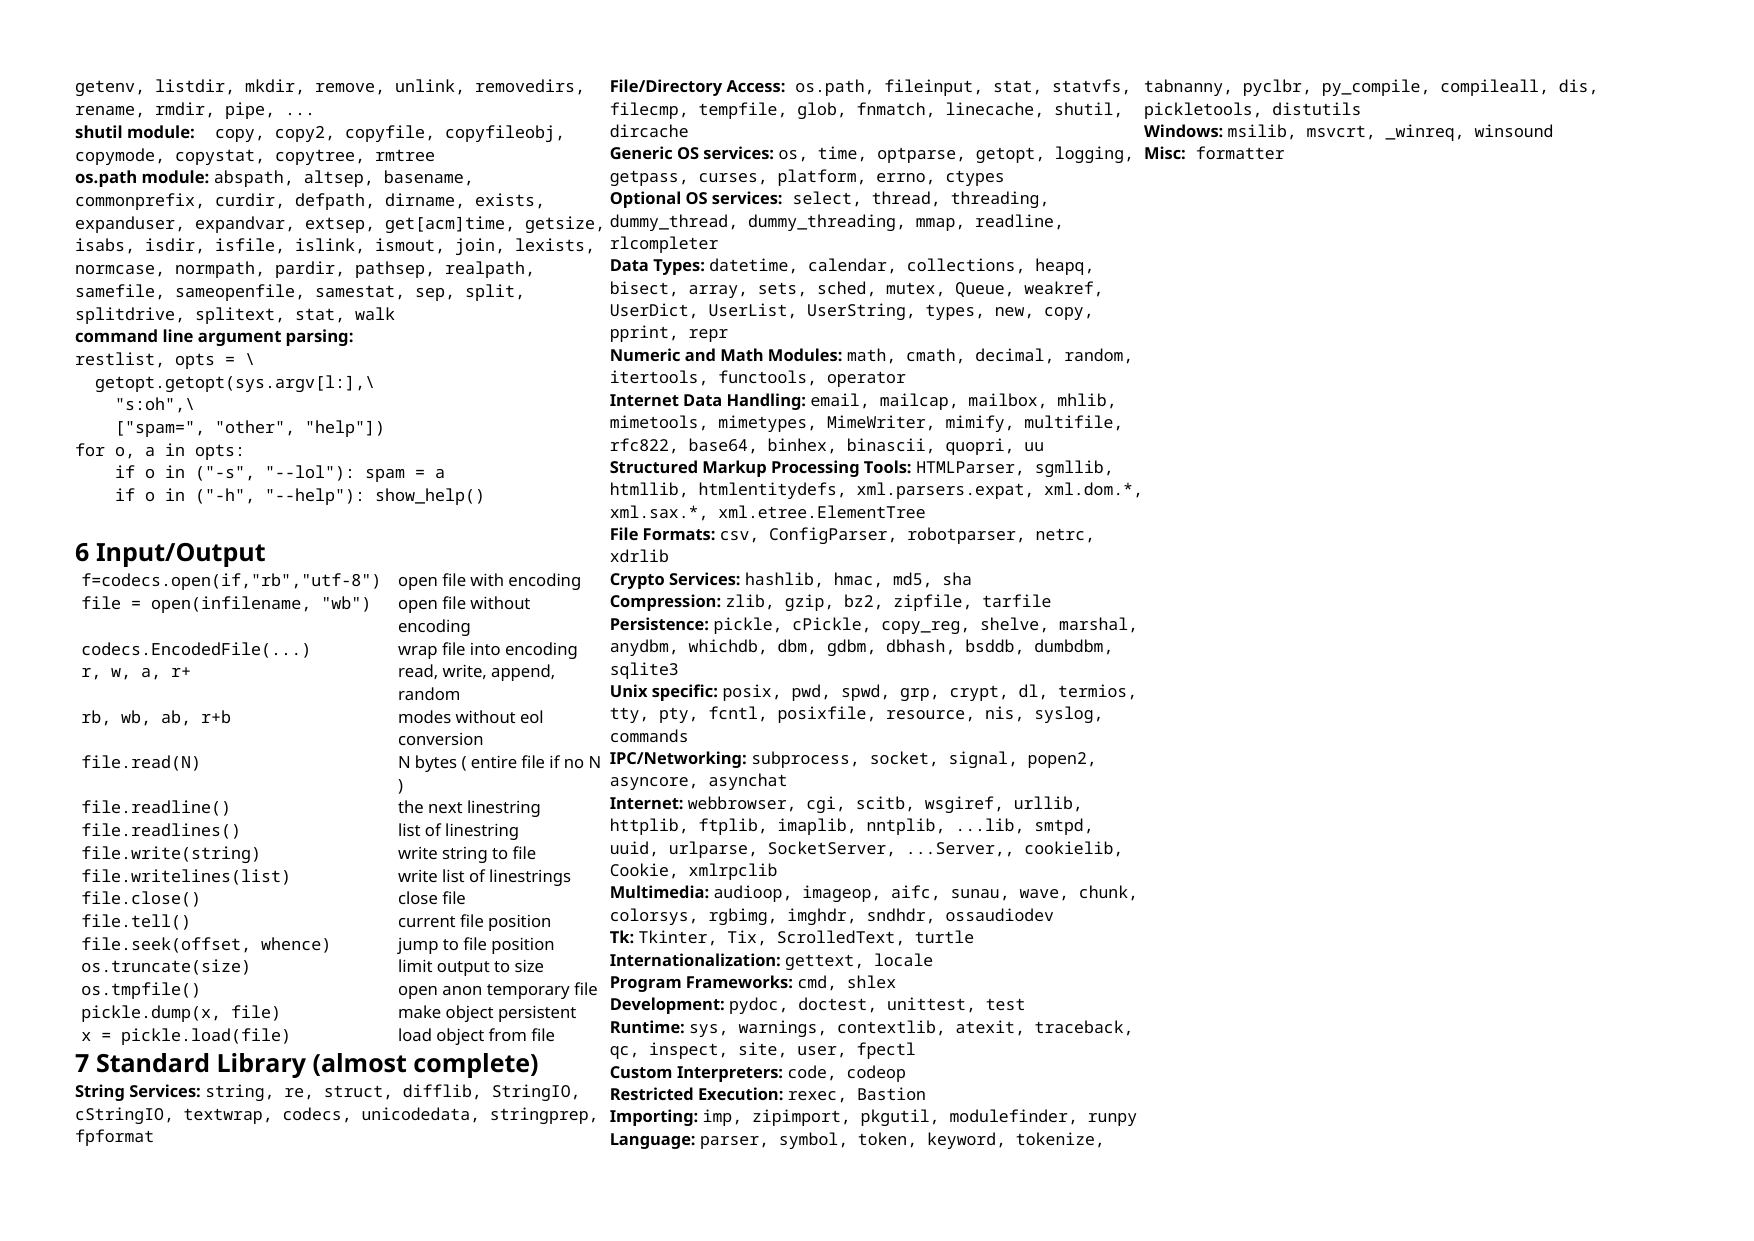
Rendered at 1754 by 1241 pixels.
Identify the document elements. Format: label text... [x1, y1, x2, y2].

text Generic OS services: os, time, optparse, getopt, logging, getpass, curses, platform, errno, ctypes [609, 142, 1144, 187]
table_cell read, write, append, random [392, 660, 609, 705]
text Compression: zlib, gzip, bz2, zipfile, tarfile [609, 590, 1144, 612]
table_cell file.writelines(list) [75, 864, 392, 887]
table_cell file.readline() [75, 796, 392, 819]
table_cell modes without eol conversion [392, 705, 609, 751]
text ["spam=", "other", "help"]) [75, 416, 609, 438]
table_cell file.readlines() [75, 819, 392, 841]
text command line argument parsing: [75, 325, 609, 347]
table_cell r, w, a, r+ [75, 660, 392, 705]
table_cell the next linestring [392, 796, 609, 819]
table_cell codecs.EncodedFile(...) [75, 637, 392, 660]
text Data Types: datetime, calendar, collections, heapq, bisect, array, sets, sched, mutex, Queue, weakref, UserDict, UserList, UserString, types, new, copy, pprint, repr [609, 254, 1144, 344]
text Program Frameworks: cmd, shlex [609, 971, 1144, 993]
text restlist, opts = \ [75, 347, 609, 370]
text File Formats: csv, ConfigParser, robotparser, netrc, xdrlib [609, 523, 1144, 568]
table_cell write list of linestrings [392, 864, 609, 887]
text Persistence: pickle, cPickle, copy_reg, shelve, marshal, anydbm, whichdb, dbm, gdbm, dbhash, bsddb, dumbdbm, sqlite3 [609, 612, 1144, 680]
text String Services: string, re, struct, difflib, StringIO, cStringIO, textwrap, codecs, unicodedata, stringprep, fpformat [75, 1080, 609, 1147]
text if o in ("-s", "--lol"): spam = a [75, 461, 609, 484]
text Internet: webbrowser, cgi, scitb, wsgiref, urllib, httplib, ftplib, imaplib, nntplib, ...lib, smtpd, uuid, urlparse, SocketServer, ...Server,, cookielib, Cookie, xmlrpclib [609, 792, 1144, 881]
text Internet Data Handling: email, mailcap, mailbox, mhlib, mimetools, mimetypes, MimeWriter, mimify, multifile, rfc822, base64, binhex, binascii, quopri, uu [609, 388, 1144, 456]
table_cell list of linestring [392, 819, 609, 841]
text "s:oh",\ [75, 393, 609, 416]
table_header f=codecs.open(if,"rb","utf-8") [75, 569, 392, 592]
table_cell make object persistent [392, 1000, 609, 1023]
text Internationalization: gettext, locale [609, 948, 1144, 971]
table_cell jump to file position [392, 932, 609, 955]
table_cell pickle.dump(x, file) [75, 1000, 392, 1023]
table_cell open anon temporary file [392, 978, 609, 1000]
text 6 Input/Output [75, 535, 609, 569]
text Multimedia: audioop, imageop, aifc, sunau, wave, chunk, colorsys, rgbimg, imghdr, sndhdr, ossaudiodev [609, 881, 1144, 926]
table_cell file.close() [75, 887, 392, 909]
table_cell rb, wb, ab, r+b [75, 705, 392, 751]
text Custom Interpreters: code, codeop [609, 1060, 1144, 1083]
text 7 Standard Library (almost complete) [75, 1046, 609, 1080]
text Language: parser, symbol, token, keyword, tokenize, [609, 1128, 1144, 1150]
text Runtime: sys, warnings, contextlib, atexit, traceback, qc, inspect, site, user, fpectl [609, 1016, 1144, 1060]
text Development: pydoc, doctest, unittest, test [609, 993, 1144, 1016]
table_cell wrap file into encoding [392, 637, 609, 660]
text for o, a in opts: [75, 438, 609, 461]
table_cell file.tell() [75, 910, 392, 932]
table_cell x = pickle.load(file) [75, 1023, 392, 1046]
table_cell write string to file [392, 841, 609, 864]
table_cell open file without encoding [392, 592, 609, 637]
text tabnanny, pyclbr, py_compile, compileall, dis, pickletools, distutils [1144, 75, 1678, 120]
text Numeric and Math Modules: math, cmath, decimal, random, itertools, functools, operator [609, 344, 1144, 388]
table_header open file with encoding [392, 569, 609, 592]
table_cell file.seek(offset, whence) [75, 932, 392, 955]
table_cell load object from file [392, 1023, 609, 1046]
text getenv, listdir, mkdir, remove, unlink, removedirs, rename, rmdir, pipe, ... [75, 75, 609, 120]
text Structured Markup Processing Tools: HTMLParser, sgmllib, htmllib, htmlentitydefs, xml.parsers.expat, xml.dom.*, xml.sax.*, xml.etree.ElementTree [609, 456, 1144, 523]
table_cell os.tmpfile() [75, 978, 392, 1000]
table_cell file.write(string) [75, 841, 392, 864]
table_cell close file [392, 887, 609, 909]
text Misc: formatter [1144, 142, 1678, 164]
text Restricted Execution: rexec, Bastion [609, 1083, 1144, 1105]
text Crypto Services: hashlib, hmac, md5, sha [609, 568, 1144, 590]
table_cell file = open(infilename, "wb") [75, 592, 392, 637]
text Importing: imp, zipimport, pkgutil, modulefinder, runpy [609, 1105, 1144, 1128]
text getopt.getopt(sys.argv[l:],\ [75, 370, 609, 393]
text shutil module: copy, copy2, copyfile, copyfileobj, copymode, copystat, copytree, rmtree [75, 120, 609, 166]
table_cell os.truncate(size) [75, 955, 392, 978]
text if o in ("-h", "--help"): show_help() [75, 484, 609, 506]
text Unix specific: posix, pwd, spwd, grp, crypt, dl, termios, tty, pty, fcntl, posixfile, resource, nis, syslog, commands [609, 680, 1144, 747]
table_cell current file position [392, 910, 609, 932]
text File/Directory Access: os.path, fileinput, stat, statvfs, filecmp, tempfile, glob, fnmatch, linecache, shutil, dircache [609, 75, 1144, 142]
text IPC/Networking: subprocess, socket, signal, popen2, asyncore, asynchat [609, 747, 1144, 792]
table_cell file.read(N) [75, 751, 392, 796]
text os.path module: abspath, altsep, basename, commonprefix, curdir, defpath, dirname, exists, expanduser, expandvar, extsep, get[acm]time, getsize, isabs, isdir, isfile, islink, ismout, join, lexists, normcase, normpath, pardir, pathsep, realpath, samefile, sameopenfile, samestat, sep, split, splitdrive, splitext, stat, walk [75, 166, 609, 325]
table_cell N bytes ( entire file if no N ) [392, 751, 609, 796]
text Optional OS services: select, thread, threading, dummy_thread, dummy_threading, mmap, readline, rlcompleter [609, 187, 1144, 254]
text Windows: msilib, msvcrt, _winreq, winsound [1144, 120, 1678, 142]
table_cell limit output to size [392, 955, 609, 978]
text Tk: Tkinter, Tix, ScrolledText, turtle [609, 926, 1144, 948]
